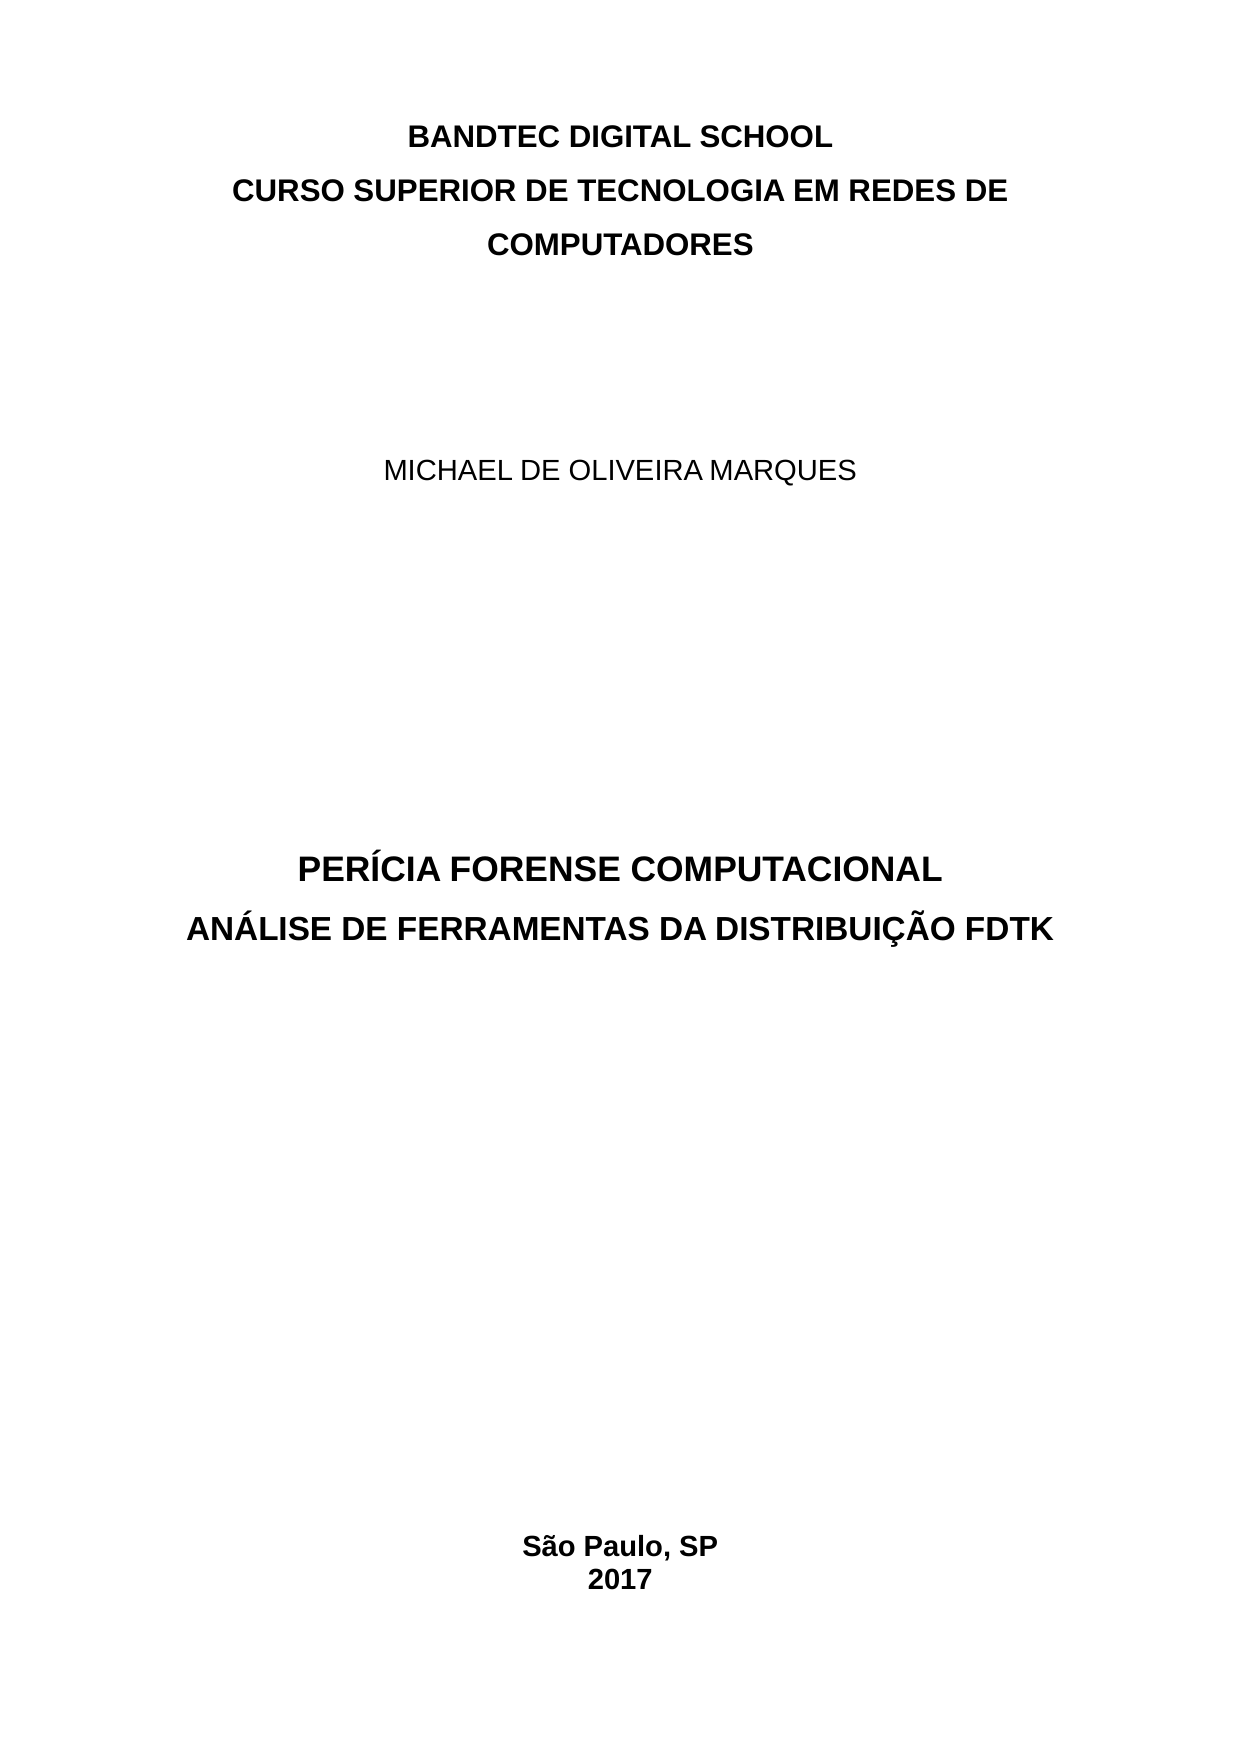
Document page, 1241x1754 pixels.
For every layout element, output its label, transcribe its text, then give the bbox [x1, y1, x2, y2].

text São Paulo, SP [118, 1528, 1122, 1562]
text ANÁLISE DE FERRAMENTAS DA DISTRIBUIÇÃO FDTK [118, 909, 1122, 948]
text MICHAEL DE OLIVEIRA MARQUES [118, 452, 1122, 486]
text 2017 [118, 1562, 1122, 1596]
text PERÍCIA FORENSE COMPUTACIONAL [118, 848, 1122, 889]
text CURSO SUPERIOR DE TECNOLOGIA EM REDES DE COMPUTADORES [118, 172, 1122, 262]
text BANDTEC DIGITAL SCHOOL [118, 118, 1122, 154]
